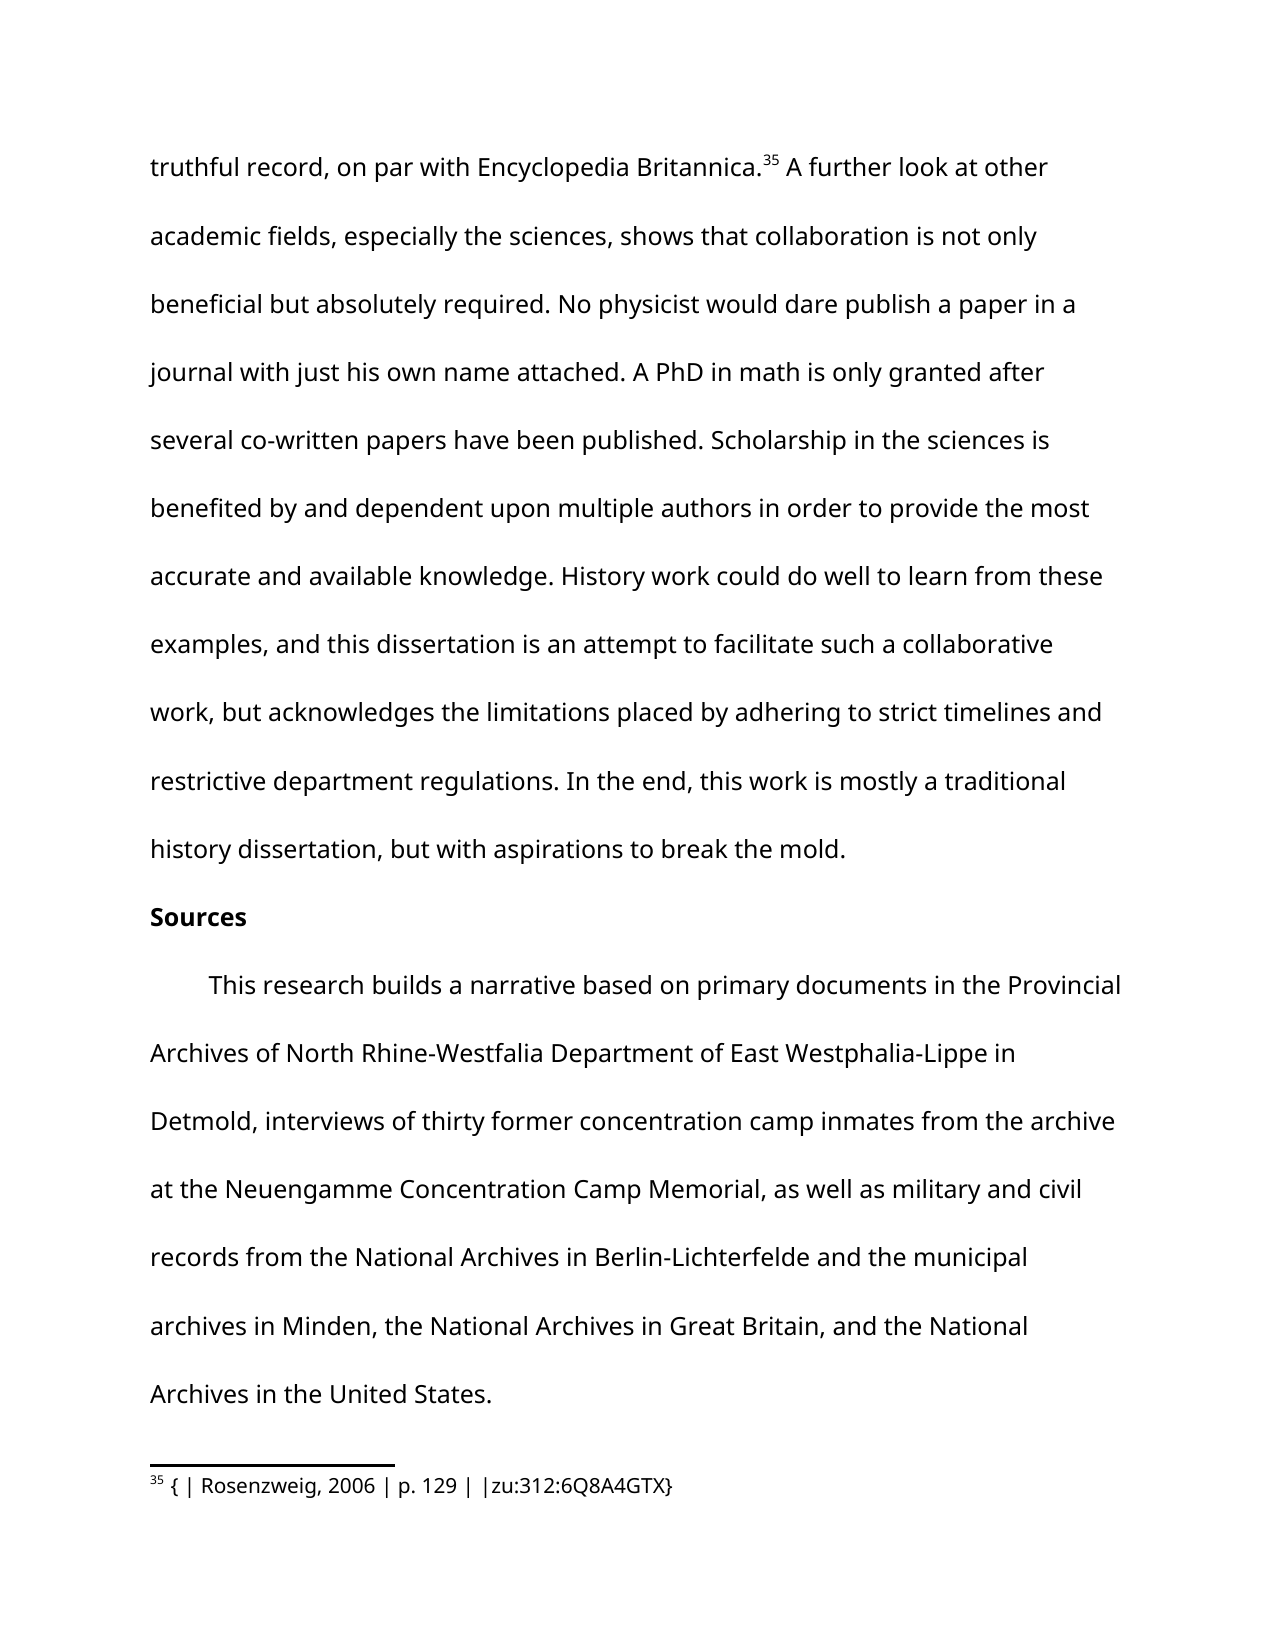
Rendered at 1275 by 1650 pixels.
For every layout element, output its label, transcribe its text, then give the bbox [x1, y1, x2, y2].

text { | Rosenzweig, 2006 | p. 129 | |zu:312:6Q8A4GTX} [150, 1472, 1125, 1500]
text truthful record, on par with Encyclopedia Britannica. A further look at other academic fields, especially the sciences, shows that collaboration is not only beneficial but absolutely required. No physicist would dare publish a paper in a journal with just his own name attached. A PhD in math is only granted after several co-written papers have been published. Scholarship in the sciences is benefited by and dependent upon multiple authors in order to provide the most accurate and available knowledge. History work could do well to learn from these examples, and this dissertation is an attempt to facilitate such a collaborative work, but acknowledges the limitations placed by adhering to strict timelines and restrictive department regulations. In the end, this work is mostly a traditional history dissertation, but with aspirations to break the mold. [150, 150, 1125, 865]
text Sources [150, 899, 1125, 933]
text This research builds a narrative based on primary documents in the Provincial Archives of North Rhine-Westfalia Department of East Westphalia-Lippe in Detmold, interviews of thirty former concentration camp inmates from the archive at the Neuengamme Concentration Camp Memorial, as well as military and civil records from the National Archives in Berlin-Lichterfelde and the municipal archives in Minden, the National Archives in Great Britain, and the National Archives in the United States. [150, 967, 1125, 1410]
